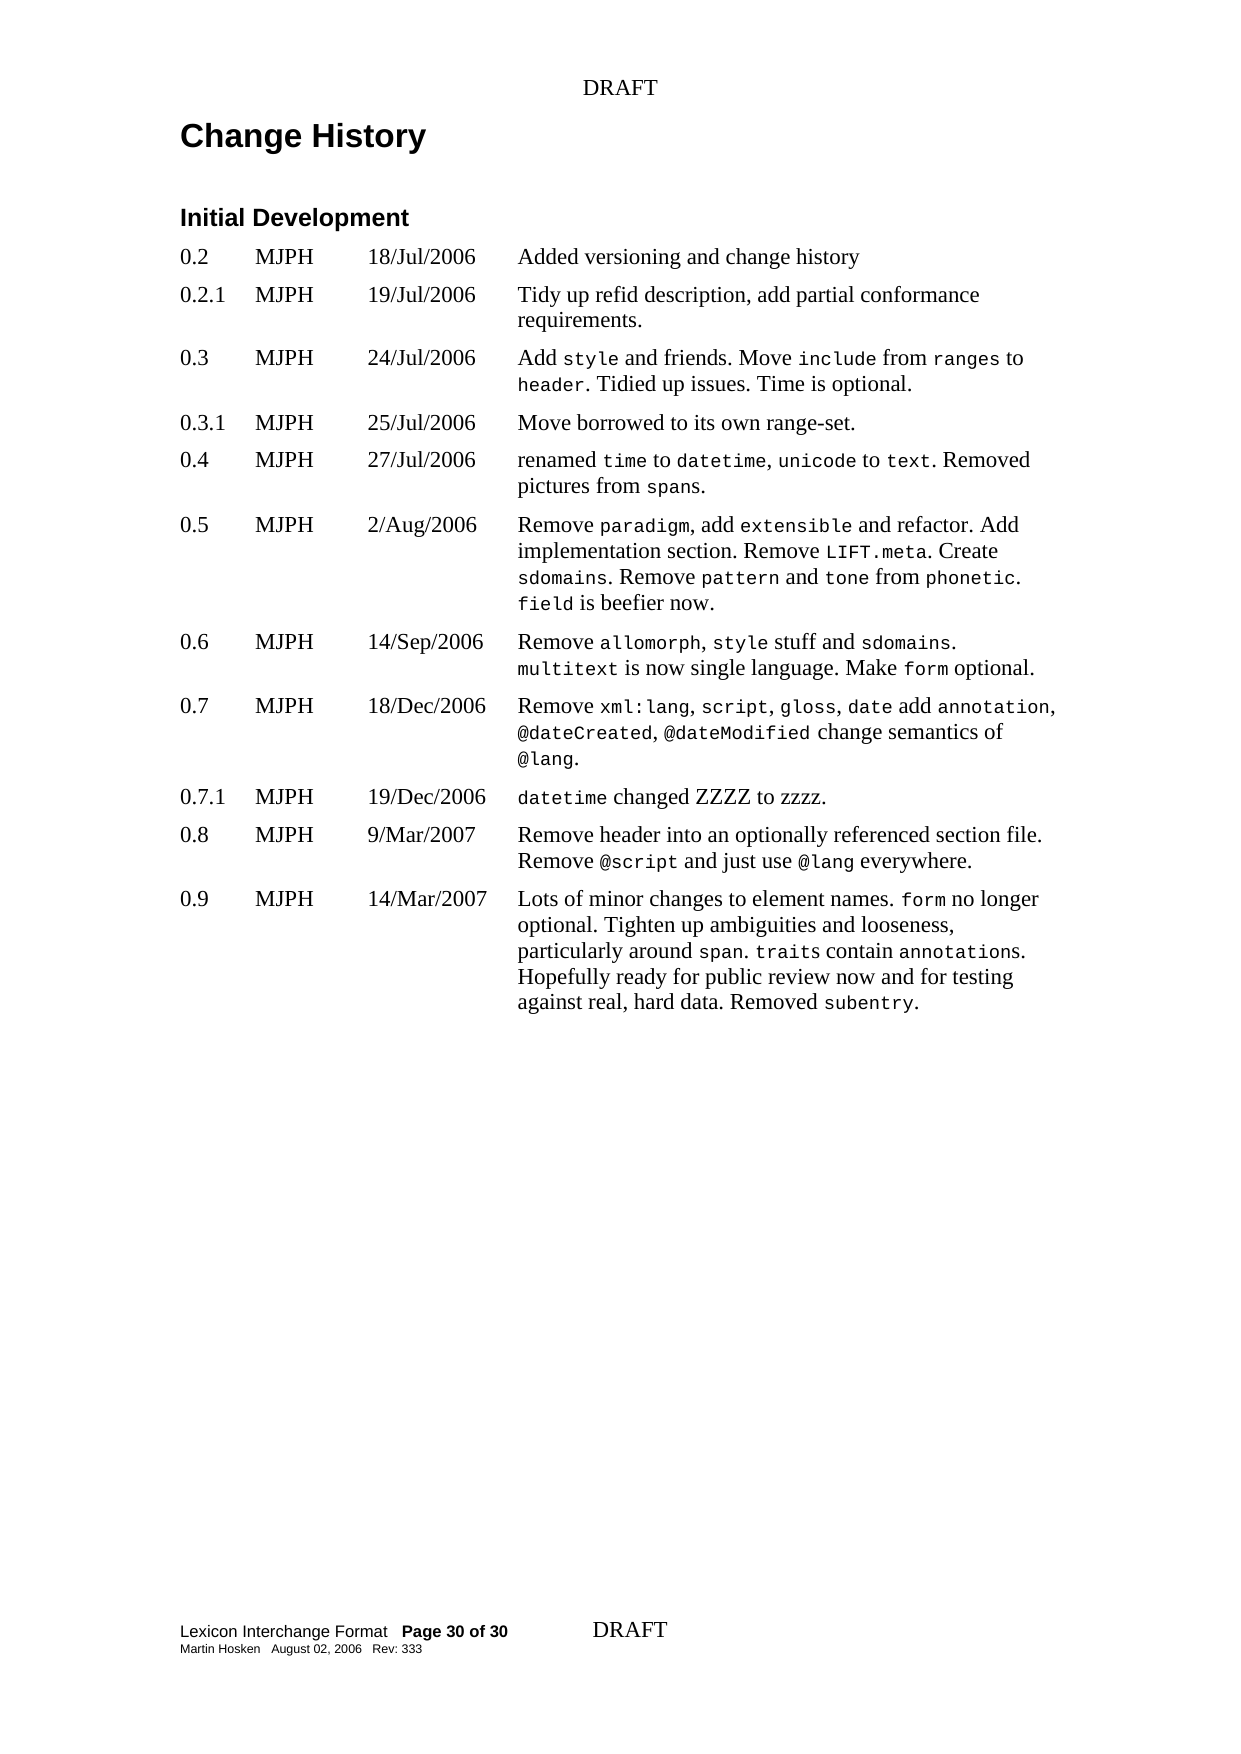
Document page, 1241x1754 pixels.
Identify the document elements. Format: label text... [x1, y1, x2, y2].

subtitle Change History [180, 117, 1061, 154]
text 0.2.1 MJPH 19/Jul/2006 Tidy up refid description, add partial conformance requirements. [180, 282, 1061, 332]
text 0.7.1 MJPH 19/Dec/2006 datetime changed ZZZZ to zzzz. [180, 784, 1061, 810]
text 0.5 MJPH 2/Aug/2006 Remove paradigm, add extensible and refactor. Add implementation section. Remove LIFT.meta. Create sdomains. Remove pattern and tone from phonetic. field is beefier now. [180, 512, 1061, 616]
text 0.4 MJPH 27/Jul/2006 renamed time to datetime, unicode to text. Removed pictures from spans. [180, 447, 1061, 499]
text 0.9 MJPH 14/Mar/2007 Lots of minor changes to element names. form no longer optional. Tighten up ambiguities and looseness, particularly around span. traits contain annotations. Hopefully ready for public review now and for testing against real, hard data. Removed subentry. [180, 886, 1061, 1015]
text 0.8 MJPH 9/Mar/2007 Remove header into an optionally referenced section file. Remove @script and just use @lang everywhere. [180, 822, 1061, 874]
text 0.7 MJPH 18/Dec/2006 Remove xml:lang, script, gloss, date add annotation, @dateCreated, @dateModified change semantics of @lang. [180, 693, 1061, 771]
text 0.6 MJPH 14/Sep/2006 Remove allomorph, style stuff and sdomains. multitext is now single language. Make form optional. [180, 629, 1061, 681]
subtitle Initial Development [180, 204, 1061, 232]
text 0.3.1 MJPH 25/Jul/2006 Move borrowed to its own range-set. [180, 409, 1061, 435]
text 0.3 MJPH 24/Jul/2006 Add style and friends. Move include from ranges to header. Tidied up issues. Time is optional. [180, 345, 1061, 397]
text 0.2 MJPH 18/Jul/2006 Added versioning and change history [180, 244, 1061, 269]
